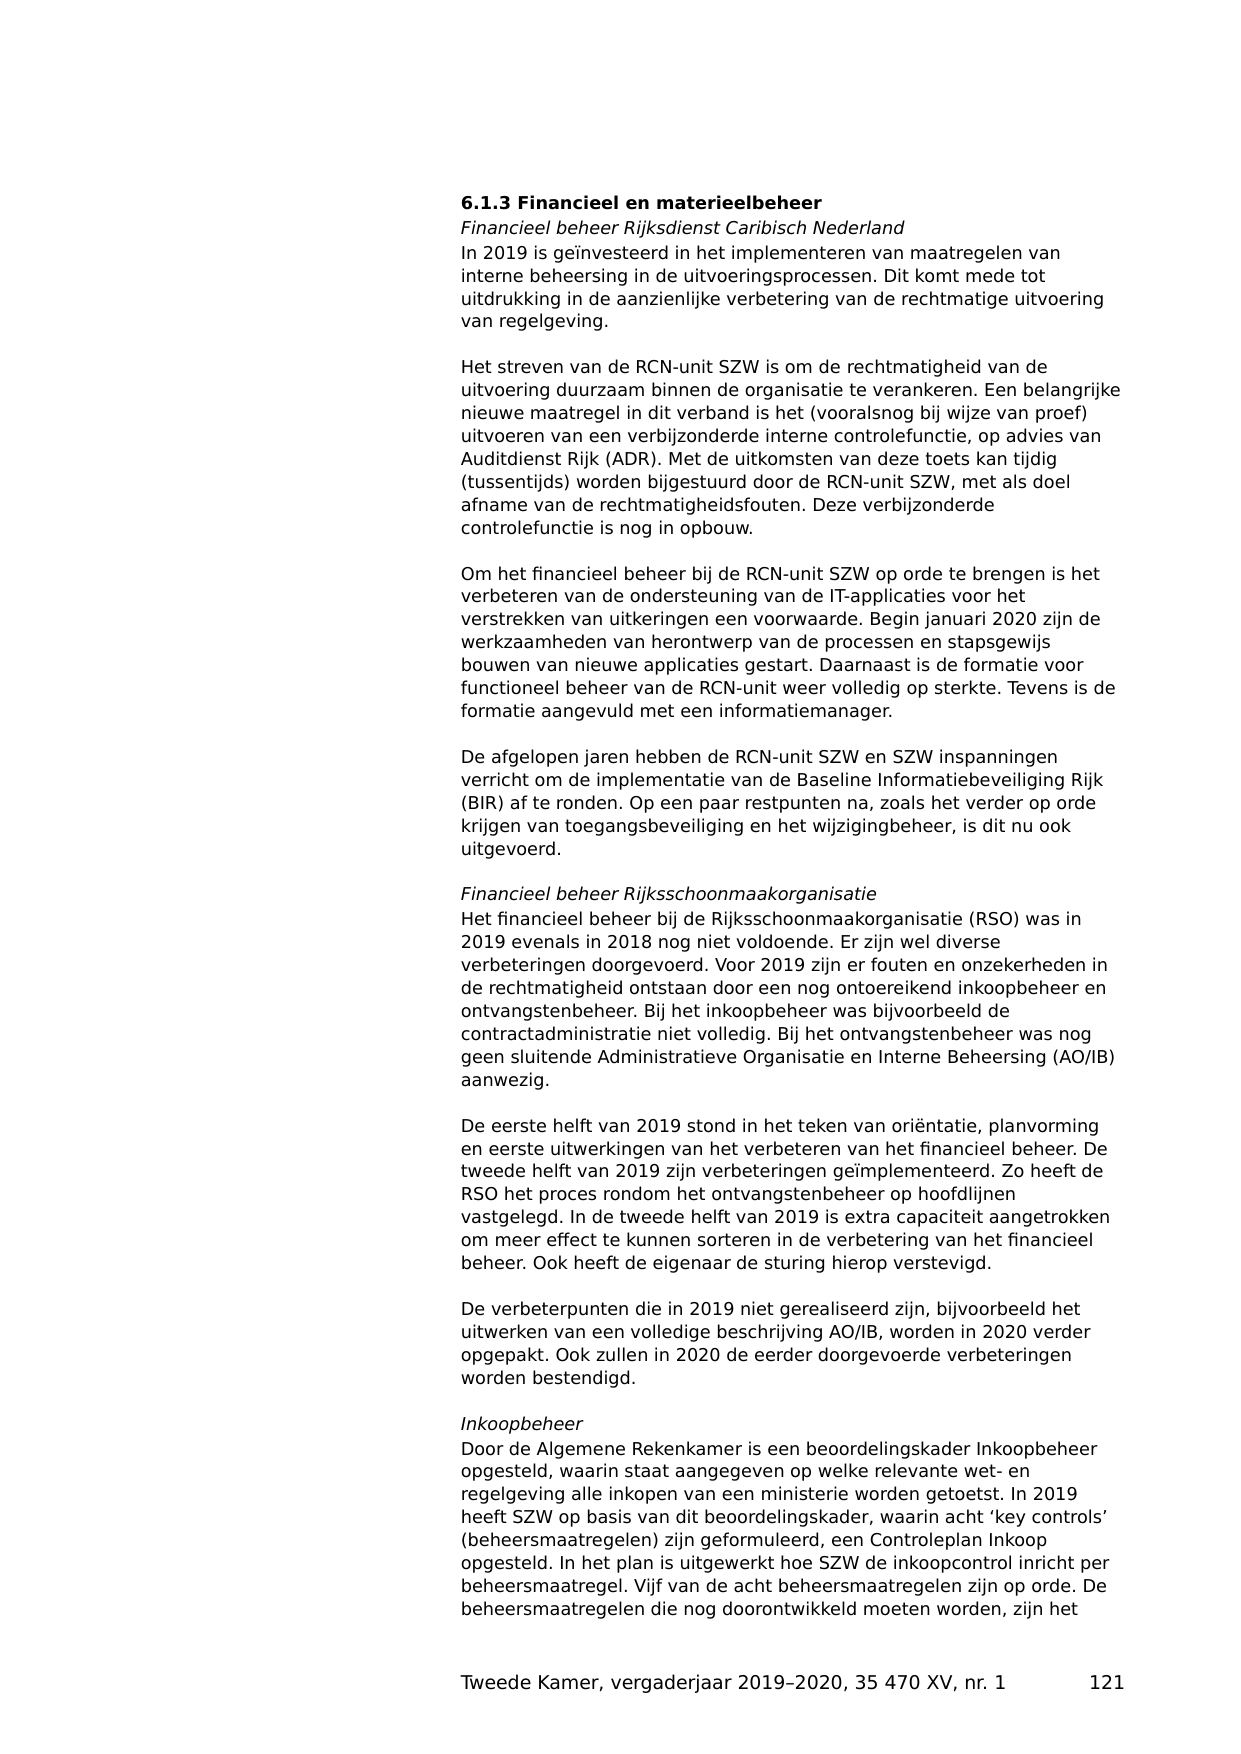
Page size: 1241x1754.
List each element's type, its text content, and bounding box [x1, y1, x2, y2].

text De afgelopen jaren hebben de RCN-unit SZW en SZW inspanningen verricht om de implementatie van de Baseline Informatiebeveiliging Rijk (BIR) af te ronden. Op een paar restpunten na, zoals het verder op orde krijgen van toegangsbeveiliging en het wijzigingbeheer, is dit nu ook uitgevoerd. [461, 745, 1125, 859]
text Door de Algemene Rekenkamer is een beoordelingskader Inkoopbeheer opgesteld, waarin staat aangegeven op welke relevante wet- en regelgeving alle inkopen van een ministerie worden getoetst. In 2019 heeft SZW op basis van dit beoordelingskader, waarin acht ‘key controls’ (beheersmaatregelen) zijn geformuleerd, een Controleplan Inkoop opgesteld. In het plan is uitgewerkt hoe SZW de inkoopcontrol inricht per beheersmaatregel. Vijf van de acht beheersmaatregelen zijn op orde. De beheersmaatregelen die nog doorontwikkeld moeten worden, zijn het [461, 1437, 1125, 1620]
text Inkoopbeheer [461, 1412, 1125, 1434]
text De eerste helft van 2019 stond in het teken van oriëntatie, planvorming en eerste uitwerkingen van het verbeteren van het financieel beheer. De tweede helft van 2019 zijn verbeteringen geïmplementeerd. Zo heeft de RSO het proces rondom het ontvangstenbeheer op hoofdlijnen vastgelegd. In de tweede helft van 2019 is extra capaciteit aangetrokken om meer effect te kunnen sorteren in de verbetering van het financieel beheer. Ook heeft de eigenaar de sturing hierop verstevigd. [461, 1114, 1125, 1274]
text Financieel beheer Rijksschoonmaakorganisatie [461, 882, 1125, 905]
text Het streven van de RCN-unit SZW is om de rechtmatigheid van de uitvoering duurzaam binnen de organisatie te verankeren. Een belangrijke nieuwe maatregel in dit verband is het (vooralsnog bij wijze van proef) uitvoeren van een verbijzonderde interne controlefunctie, op advies van Auditdienst Rijk (ADR). Met de uitkomsten van deze toets kan tijdig (tussentijds) worden bijgestuurd door de RCN-unit SZW, met als doel afname van de rechtmatigheidsfouten. Deze verbijzonderde controlefunctie is nog in opbouw. [461, 355, 1125, 539]
text Het financieel beheer bij de Rijksschoonmaakorganisatie (RSO) was in 2019 evenals in 2018 nog niet voldoende. Er zijn wel diverse verbeteringen doorgevoerd. Voor 2019 zijn er fouten en onzekerheden in de rechtmatigheid ontstaan door een nog ontoereikend inkoopbeheer en ontvangstenbeheer. Bij het inkoopbeheer was bijvoorbeeld de contractadministratie niet volledig. Bij het ontvangstenbeheer was nog geen sluitende Administratieve Organisatie en Interne Beheersing (AO/IB) aanwezig. [461, 907, 1125, 1091]
text Om het financieel beheer bij de RCN-unit SZW op orde te brengen is het verbeteren van de ondersteuning van de IT-applicaties voor het verstrekken van uitkeringen een voorwaarde. Begin januari 2020 zijn de werkzaamheden van herontwerp van de processen en stapsgewijs bouwen van nieuwe applicaties gestart. Daarnaast is de formatie voor functioneel beheer van de RCN-unit weer volledig op sterkte. Tevens is de formatie aangevuld met een informatiemanager. [461, 562, 1125, 722]
text De verbeterpunten die in 2019 niet gerealiseerd zijn, bijvoorbeeld het uitwerken van een volledige beschrijving AO/IB, worden in 2020 verder opgepakt. Ook zullen in 2020 de eerder doorgevoerde verbeteringen worden bestendigd. [461, 1297, 1125, 1389]
text In 2019 is geïnvesteerd in het implementeren van maatregelen van interne beheersing in de uitvoeringsprocessen. Dit komt mede tot uitdrukking in de aanzienlijke verbetering van de rechtmatige uitvoering van regelgeving. [461, 241, 1125, 332]
text 6.1.3 Financieel en materieelbeheer [461, 191, 1125, 214]
text Financieel beheer Rijksdienst Caribisch Nederland [461, 216, 1125, 239]
